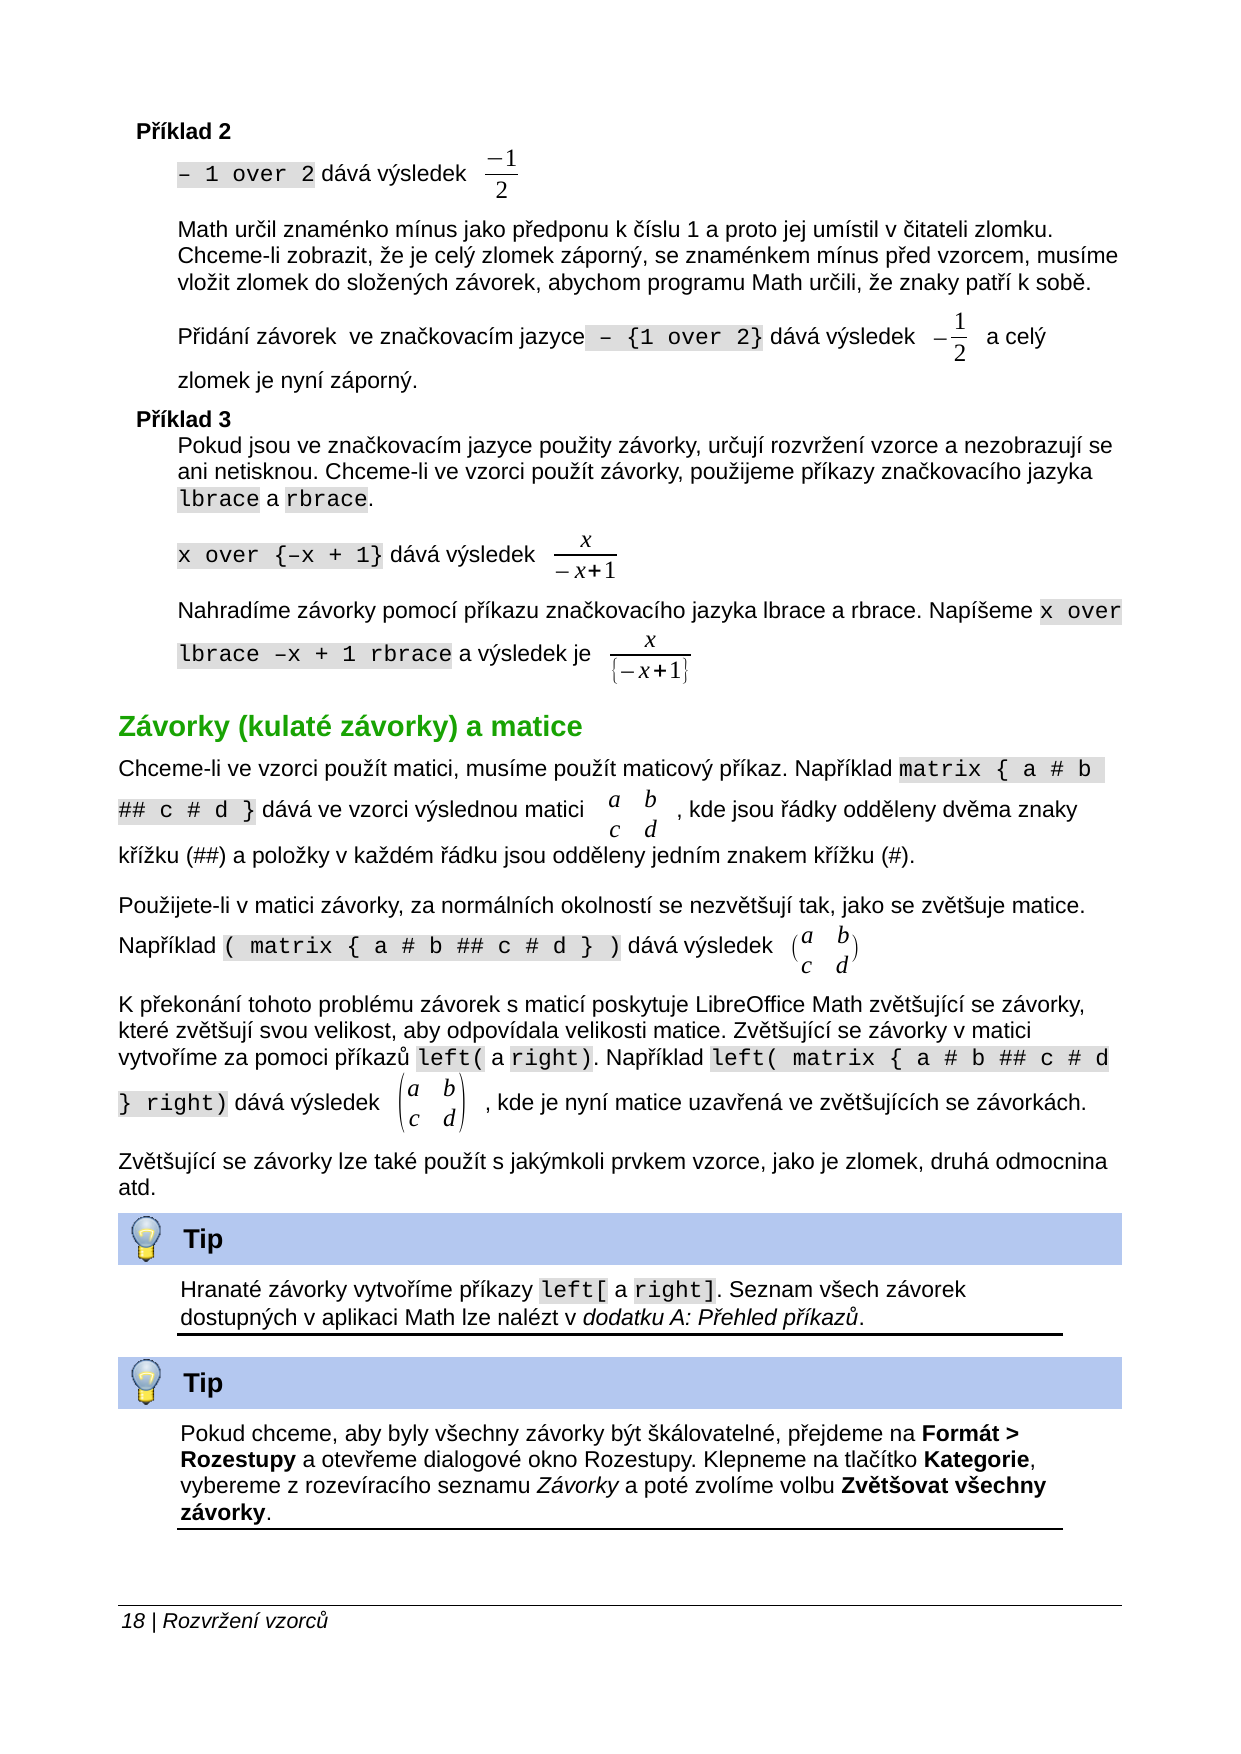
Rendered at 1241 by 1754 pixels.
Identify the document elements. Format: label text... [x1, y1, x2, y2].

text Příklad 2 [136, 118, 1122, 144]
text Příklad 3 [136, 406, 1122, 432]
text – 1 over 2 dává výsledek [177, 144, 1122, 203]
text Přidání závorek ve značkovacím jazyce – {1 over 2} dává výsledeka celý zlomek je nyní záporný. [177, 308, 1122, 393]
subtitle Tip [118, 1213, 1122, 1265]
text Pokud chceme, aby byly všechny závorky být škálovatelné, přejdeme na Formát > Rozestupy a otevřeme dialogové okno Rozestupy. Klepneme na tlačítko Kategorie, vybereme z rozevíracího seznamu Závorky a poté zvolíme volbu Zvětšovat všechny závorky. [177, 1416, 1063, 1528]
text x over {–x + 1} dává výsledek [177, 525, 1122, 584]
subtitle Tip [118, 1357, 1122, 1409]
picture [119, 1357, 170, 1408]
text Chceme-li ve vzorci použít matici, musíme použít maticový příkaz. Například matrix { a # b ## c # d } dává ve vzorci výslednou matici , kde jsou řádky odděleny dvěma znaky křížku (##) a položky v každém řádku jsou odděleny jedním znakem křížku (#). [118, 754, 1122, 869]
text Nahradíme závorky pomocí příkazu značkovacího jazyka lbrace a rbrace. Napíšeme x over lbrace –x + 1 rbrace a výsledek je [177, 597, 1122, 686]
picture [119, 1214, 170, 1265]
text Math určil znaménko mínus jako předponu k číslu 1 a proto jej umístil v čitateli zlomku. Chceme-li zobrazit, že je celý zlomek záporný, se znaménkem mínus před vzorcem, musíme vložit zlomek do složených závorek, abychom programu Math určili, že znaky patří k sobě. [177, 216, 1122, 295]
text Zvětšující se závorky lze také použít s jakýmkoli prvkem vzorce, jako je zlomek, druhá odmocnina atd. [118, 1148, 1122, 1201]
text Použijete-li v matici závorky, za normálních okolností se nezvětšují tak, jako se zvětšuje matice. Například ( matrix { a # b ## c # d } ) dává výsledek [118, 892, 1122, 978]
text K překonání tohoto problému závorek s maticí poskytuje LibreOffice Math zvětšující se závorky, které zvětšují svou velikost, aby odpovídala velikosti matice. Zvětšující se závorky v matici vytvoříme za pomoci příkazů left( a right). Například left( matrix { a # b ## c # d } right) dává výsledek, kde je nyní matice uzavřená ve zvětšujících se závorkách. [118, 991, 1122, 1135]
subtitle Závorky (kulaté závorky) a matice [118, 709, 1122, 743]
text Pokud jsou ve značkovacím jazyce použity závorky, určují rozvržení vzorce a nezobrazují se ani netisknou. Chceme-li ve vzorci použít závorky, použijeme příkazy značkovacího jazyka lbrace a rbrace. [177, 432, 1122, 513]
text Hranaté závorky vytvoříme příkazy left[ a right]. Seznam všech závorek dostupných v aplikaci Math lze nalézt v dodatku A: Přehled příkazů. [177, 1273, 1063, 1333]
